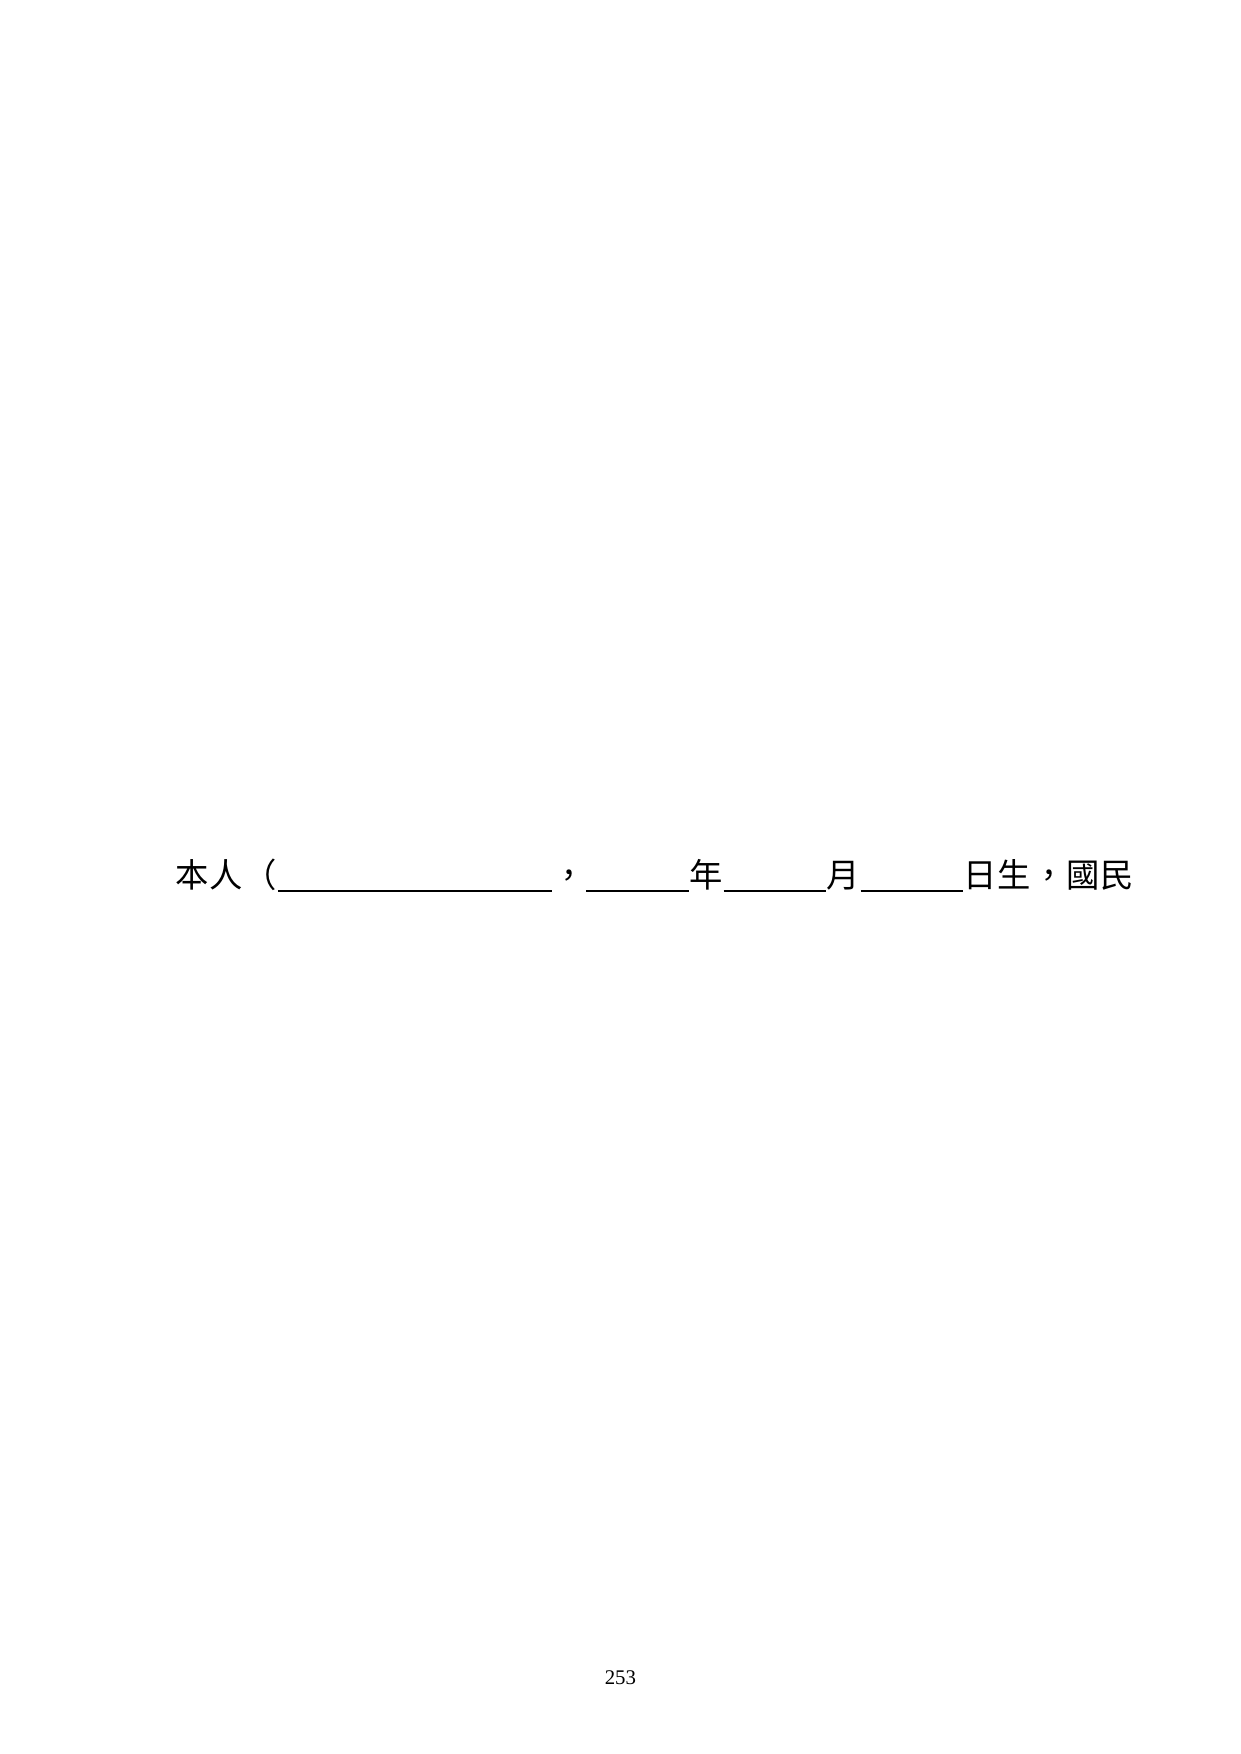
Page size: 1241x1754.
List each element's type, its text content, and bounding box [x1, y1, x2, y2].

text 本人（ ， 年 月 日生，國民 [106, 831, 1134, 893]
